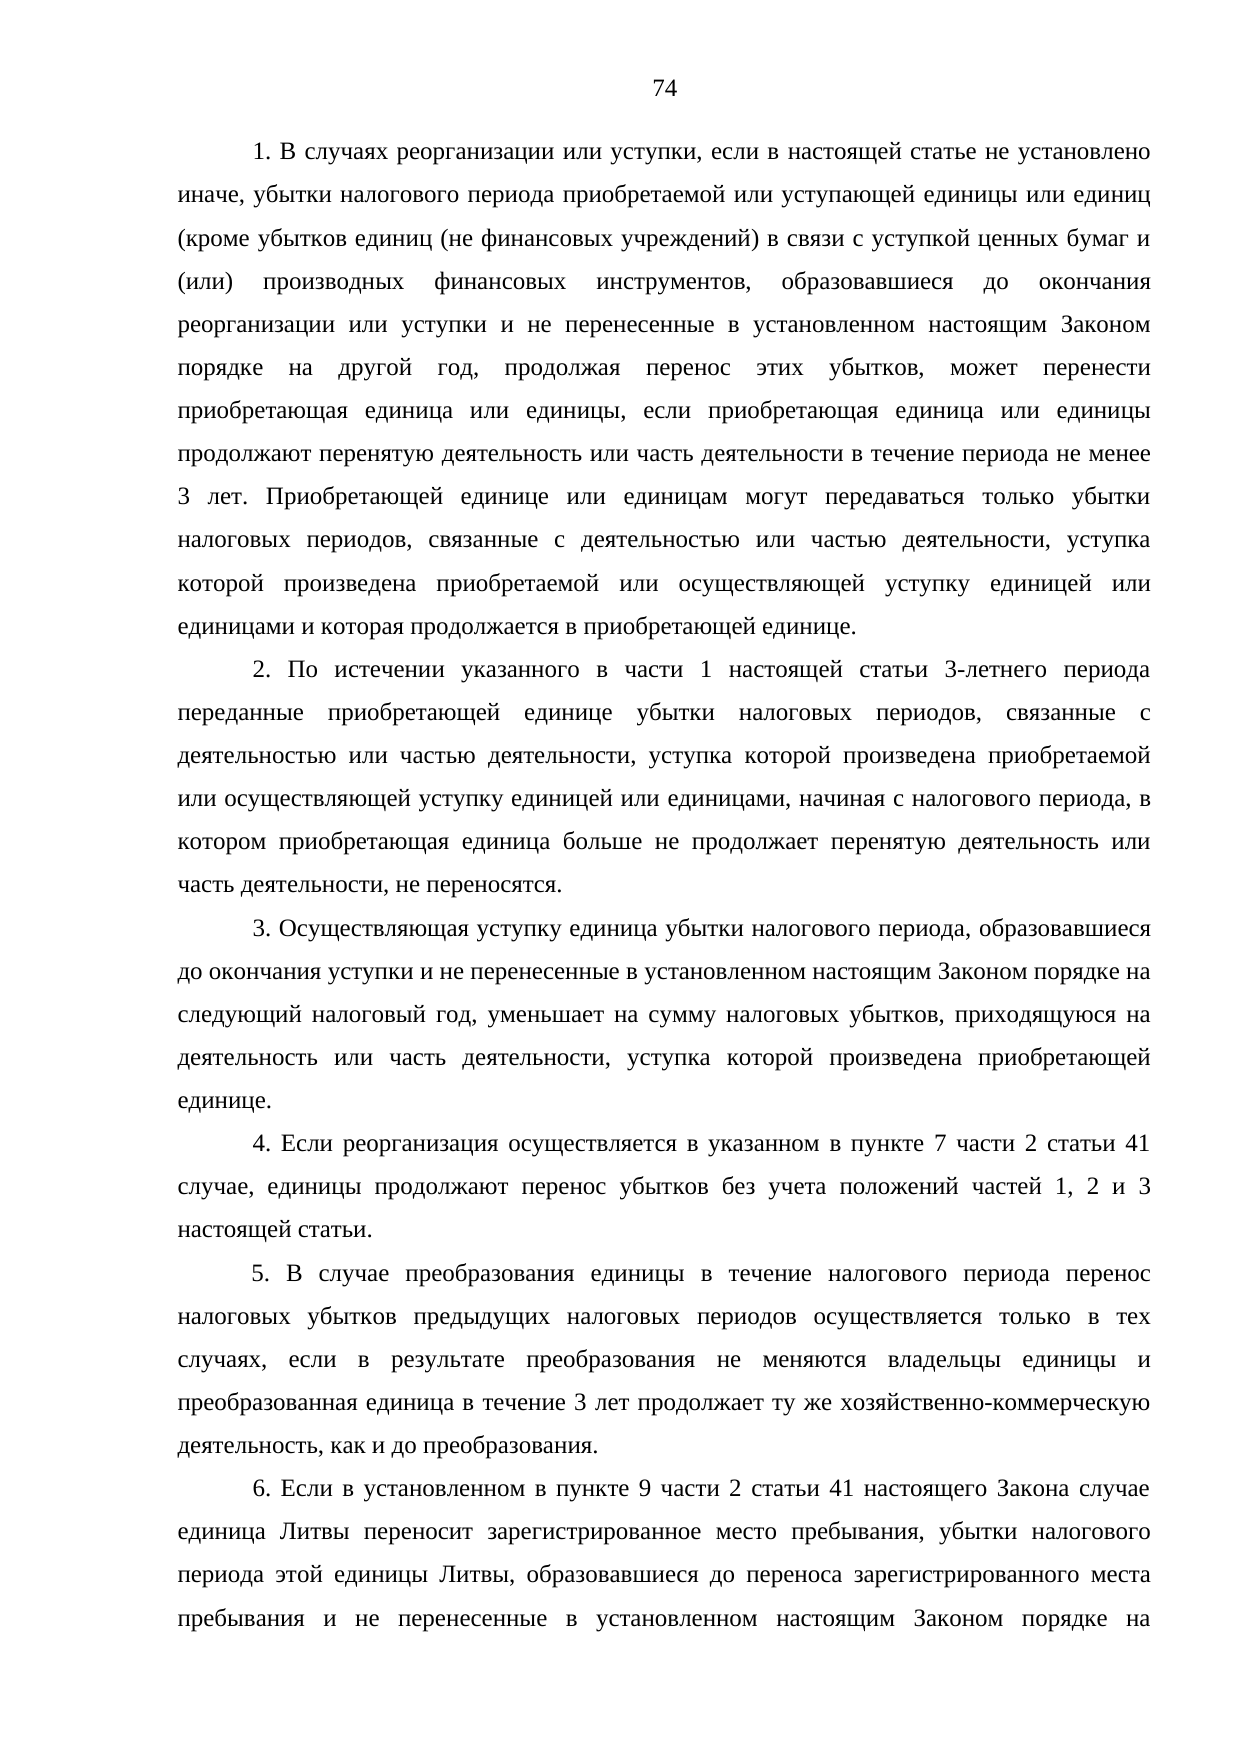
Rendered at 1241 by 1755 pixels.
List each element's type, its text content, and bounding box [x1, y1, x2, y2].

text 5. В случае преобразования единицы в течение налогового периода перенос налоговых убытков предыдущих налоговых периодов осуществляется только в тех случаях, если в результате преобразования не меняются владельцы единицы и преобразованная единица в течение 3 лет продолжает ту же хозяйственно-коммерческую деятельность, как и до преобразования. [177, 1258, 1152, 1459]
text 2. По истечении указанного в части 1 настоящей статьи 3-летнего периода переданные приобретающей единице убытки налоговых периодов, связанные с деятельностью или частью деятельности, уступка которой произведена приобретаемой или осуществляющей уступку единицей или единицами, начиная с налогового периода, в котором приобретающая единица больше не продолжает перенятую деятельность или часть деятельности, не переносятся. [177, 654, 1152, 898]
text 6. Если в установленном в пункте 9 части 2 статьи 41 настоящего Закона случае единица Литвы переносит зарегистрированное место пребывания, убытки налогового периода этой единицы Литвы, образовавшиеся до переноса зарегистрированного места пребывания и не перенесенные в установленном настоящим Законом порядке на [177, 1473, 1152, 1631]
text 4. Если реорганизация осуществляется в указанном в пункте 7 части 2 статьи 41 случае, единицы продолжают перенос убытков без учета положений частей 1, 2 и 3 настоящей статьи. [177, 1128, 1152, 1243]
text 3. Осуществляющая уступку единица убытки налогового периода, образовавшиеся до окончания уступки и не перенесенные в установленном настоящим Законом порядке на следующий налоговый год, уменьшает на сумму налоговых убытков, приходящуюся на деятельность или часть деятельности, уступка которой произведена приобретающей единице. [177, 913, 1152, 1114]
text 1. В случаях реорганизации или уступки, если в настоящей статье не установлено иначе, убытки налогового периода приобретаемой или уступающей единицы или единиц (кроме убытков единиц (не финансовых учреждений) в связи с уступкой ценных бумаг и (или) производных финансовых инструментов, образовавшиеся до окончания реорганизации или уступки и не перенесенные в установленном настоящим Законом порядке на другой год, продолжая перенос этих убытков, может перенести приобретающая единица или единицы, если приобретающая единица или единицы продолжают перенятую деятельность или часть деятельности в течение периода не менее 3 лет. Приобретающей единице или единицам могут передаваться только убытки налоговых периодов, связанные с деятельностью или частью деятельности, уступка которой произведена приобретаемой или осуществляющей уступку единицей или единицами и которая продолжается в приобретающей единице. [177, 136, 1152, 639]
